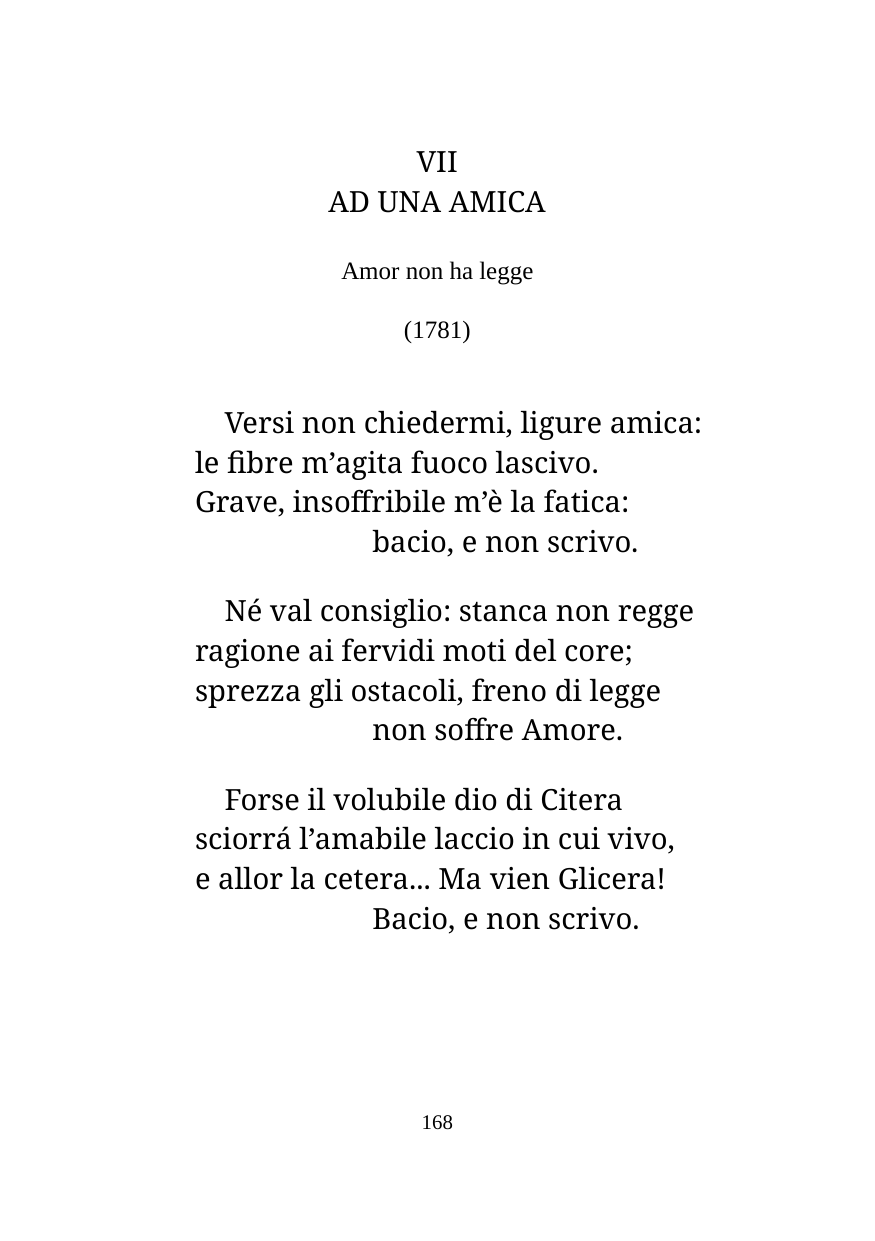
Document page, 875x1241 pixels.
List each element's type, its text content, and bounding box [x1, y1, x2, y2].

text bacio, e non scrivo. [342, 521, 768, 561]
text Versi non chiedermi, ligure amica: le fibre m’agita fuoco lascivo. Grave, insoffribile m’è la fatica: [195, 402, 768, 521]
text non soffre Amore. [342, 710, 768, 749]
text Forse il volubile dio di Citera sciorrá l’amabile laccio in cui vivo, e allor la cetera... Ma vien Glicera! [195, 779, 768, 898]
text Bacio, e non scrivo. [342, 898, 768, 938]
text Né val consiglio: stanca non regge ragione ai fervidi moti del core; sprezza gli ostacoli, freno di legge [195, 591, 768, 710]
text (1781) [106, 315, 768, 343]
text Amor non ha legge [106, 256, 768, 285]
subtitle VII AD UNA AMICA [106, 142, 768, 221]
